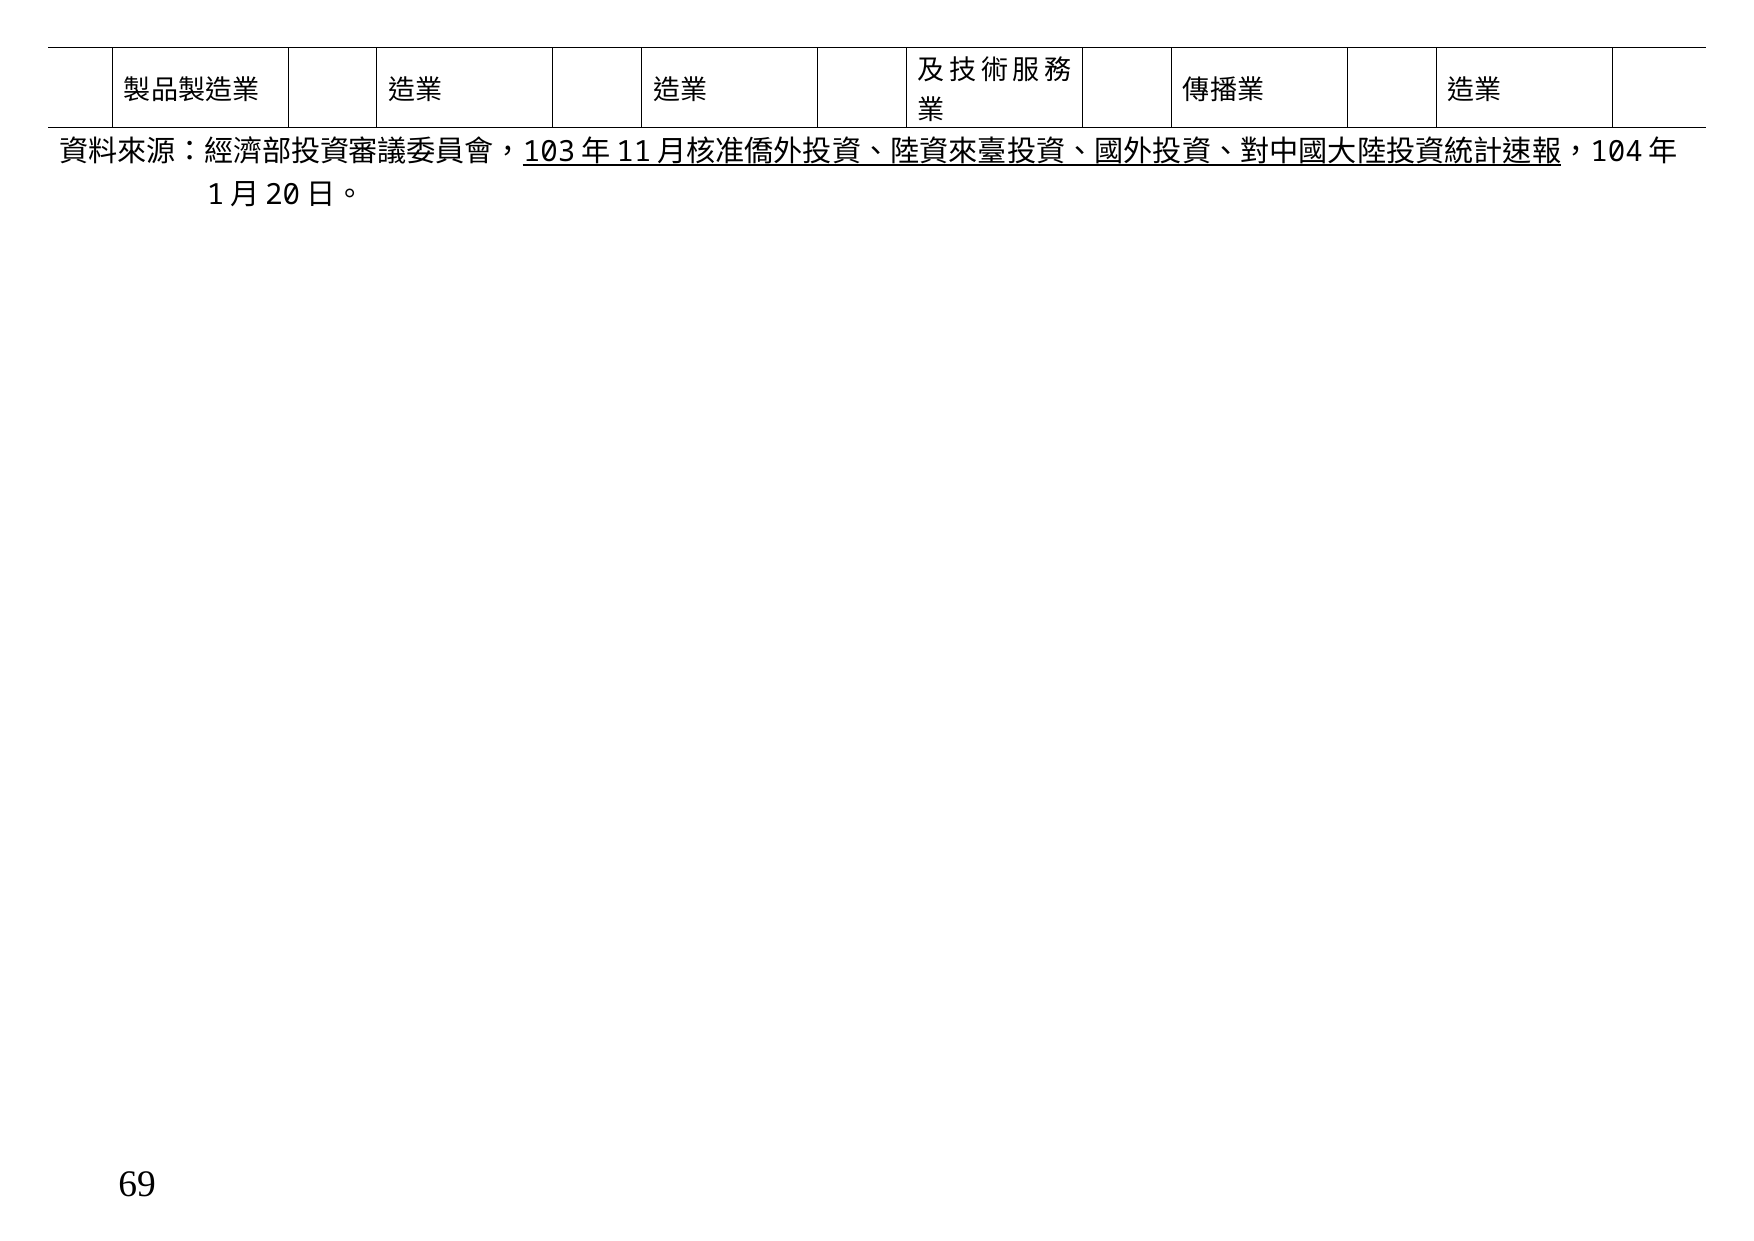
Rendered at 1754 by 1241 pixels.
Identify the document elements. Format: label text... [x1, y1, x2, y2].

table_cell 造業 [377, 48, 552, 127]
text 資料來源：經濟部投資審議委員會，103年11月核准僑外投資、陸資來臺投資、國外投資、對中國大陸投資統計速報，104年1月20日。 [59, 128, 1698, 213]
table_cell [818, 48, 906, 127]
table_cell [553, 48, 641, 127]
table_cell [48, 48, 112, 127]
table_cell [289, 48, 376, 127]
table_cell [1348, 48, 1436, 127]
table_cell [1613, 48, 1706, 127]
table_cell [1083, 48, 1171, 127]
table_cell 造業 [642, 48, 817, 127]
table_cell 及技術服務業 [907, 48, 1082, 127]
table_cell 製品製造業 [113, 48, 288, 127]
table_cell 造業 [1437, 48, 1612, 127]
table_cell 傳播業 [1172, 48, 1347, 127]
